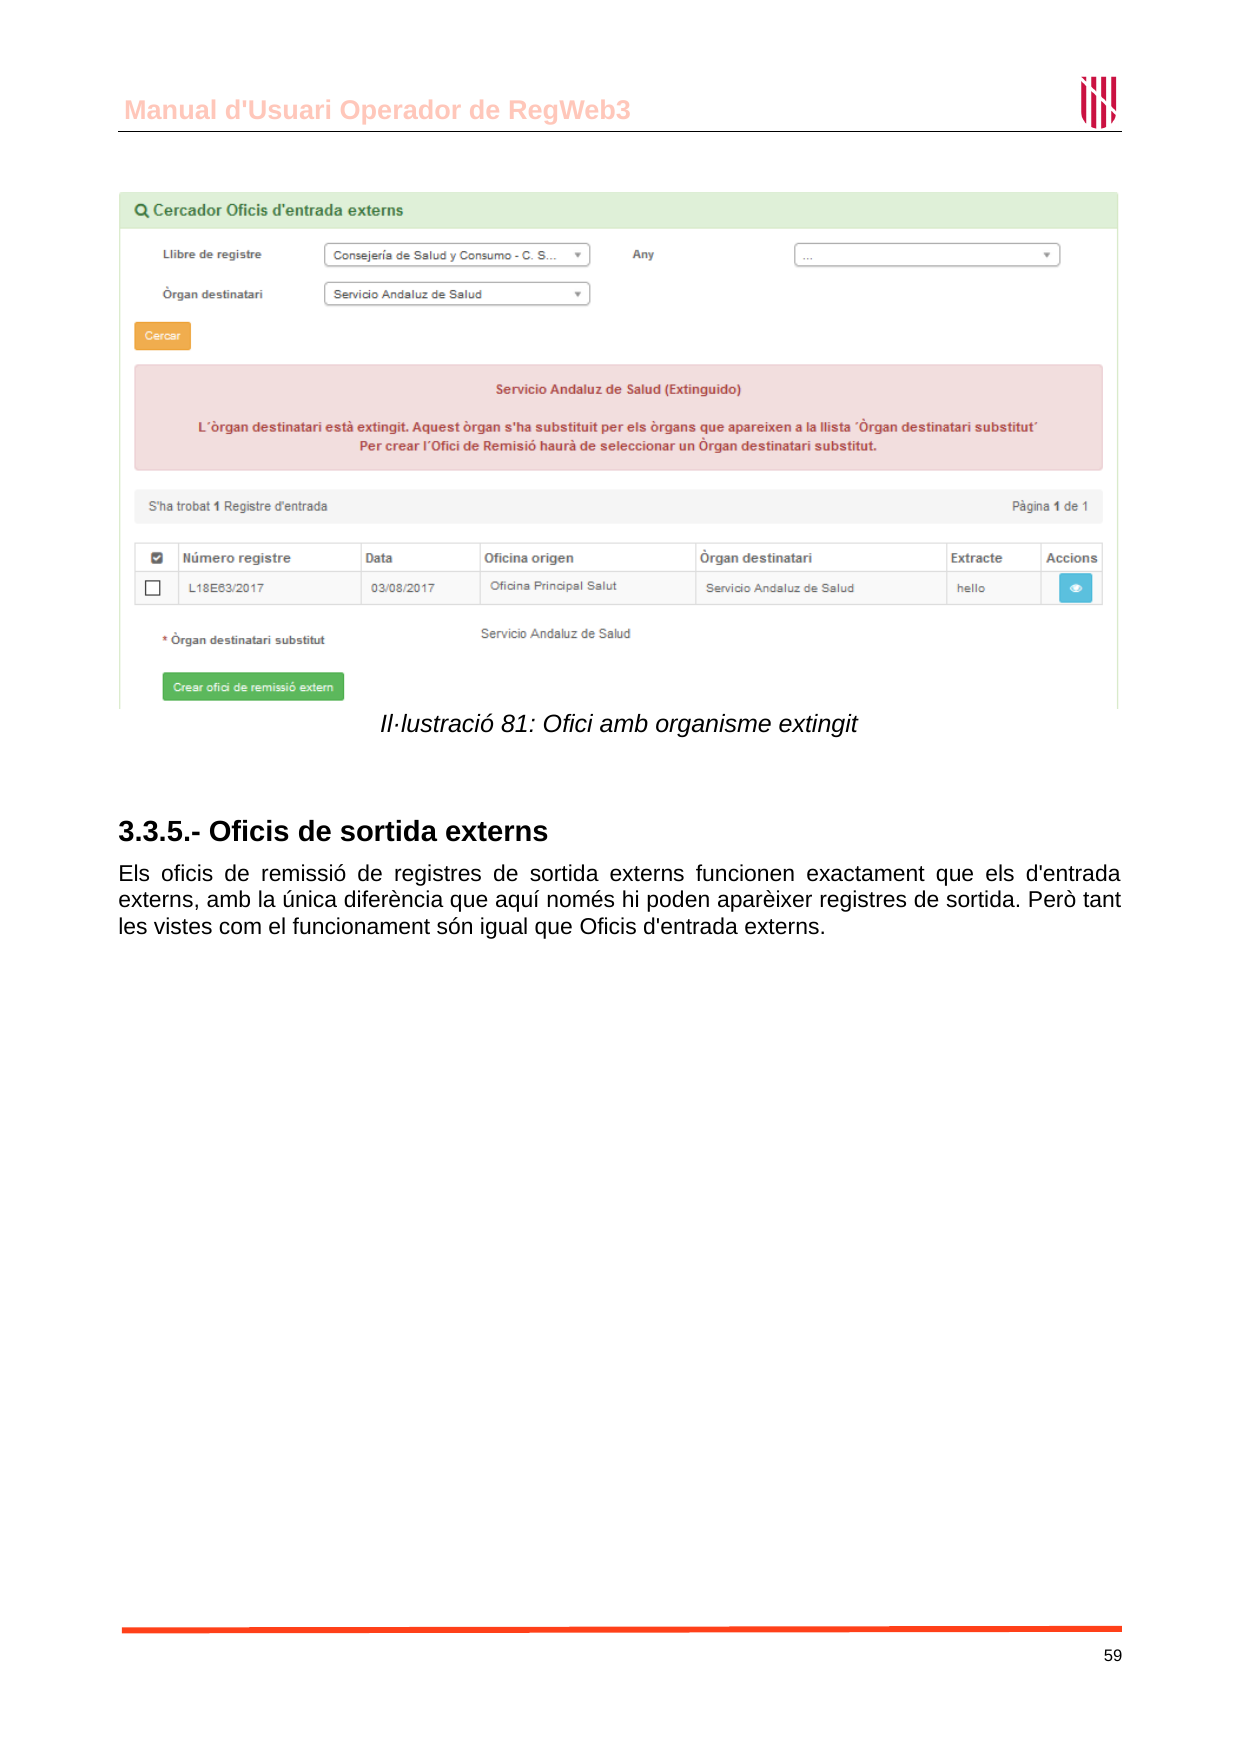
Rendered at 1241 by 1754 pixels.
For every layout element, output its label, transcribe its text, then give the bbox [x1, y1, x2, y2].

text Il·lustració 81: Ofici amb organisme extingit [118, 709, 1122, 737]
subtitle Oficis de sortida externs [118, 814, 1122, 847]
text Els oficis de remissió de registres de sortida externs funcionen exactament que els d'entrada externs, amb la única diferència que aquí només hi poden aparèixer registres de sortida. Però tant les vistes com el funcionament són igual que Oficis d'entrada externs. [118, 860, 1122, 939]
picture [1078, 74, 1119, 130]
picture [118, 192, 1123, 709]
